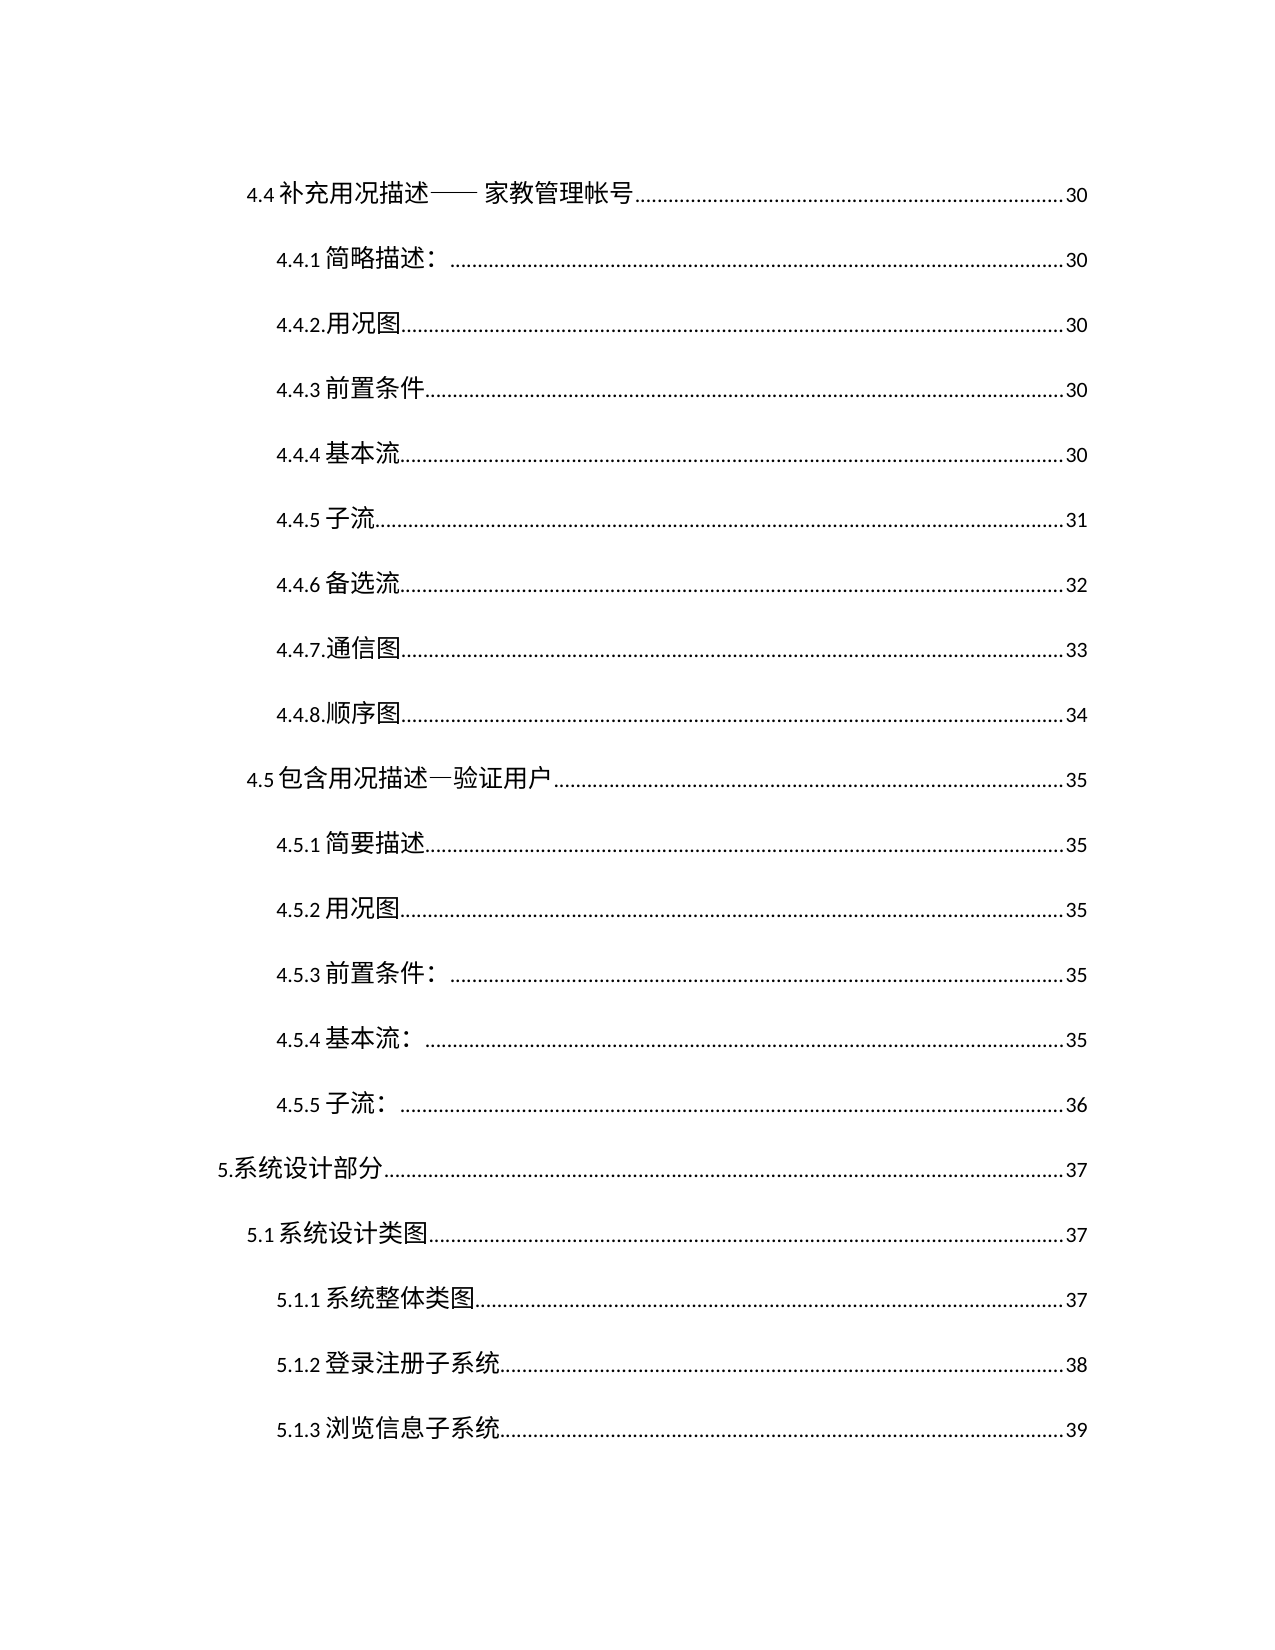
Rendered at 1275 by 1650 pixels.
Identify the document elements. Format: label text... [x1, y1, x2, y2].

text 4.4 补充用况描述—— 家教管理帐号 30 [246, 159, 1087, 224]
text 5.系统设计部分 37 [217, 1134, 1087, 1199]
text 4.5.4基本流： 35 [276, 1004, 1087, 1069]
text 4.5.2用况图 35 [276, 874, 1087, 939]
text 4.5.1简要描述 35 [276, 809, 1087, 874]
text 4.4.3前置条件 30 [276, 354, 1087, 419]
text 5.1.1系统整体类图 37 [276, 1264, 1087, 1329]
text 4.5.5子流： 36 [276, 1069, 1087, 1134]
text 4.5包含用况描述—验证用户 35 [246, 744, 1087, 809]
text 5.1.3浏览信息子系统 39 [276, 1394, 1087, 1459]
text 4.4.1简略描述： 30 [276, 224, 1087, 289]
text 4.4.4基本流 30 [276, 419, 1087, 484]
text 4.5.3前置条件： 35 [276, 939, 1087, 1004]
text 5.1系统设计类图 37 [246, 1199, 1087, 1264]
text 4.4.5子流 31 [276, 484, 1087, 549]
text 4.4.8.顺序图 34 [276, 679, 1087, 744]
text 4.4.2.用况图 30 [276, 289, 1087, 354]
text 4.4.7.通信图 33 [276, 614, 1087, 679]
text 4.4.6备选流 32 [276, 549, 1087, 614]
text 5.1.2登录注册子系统 38 [276, 1329, 1087, 1394]
